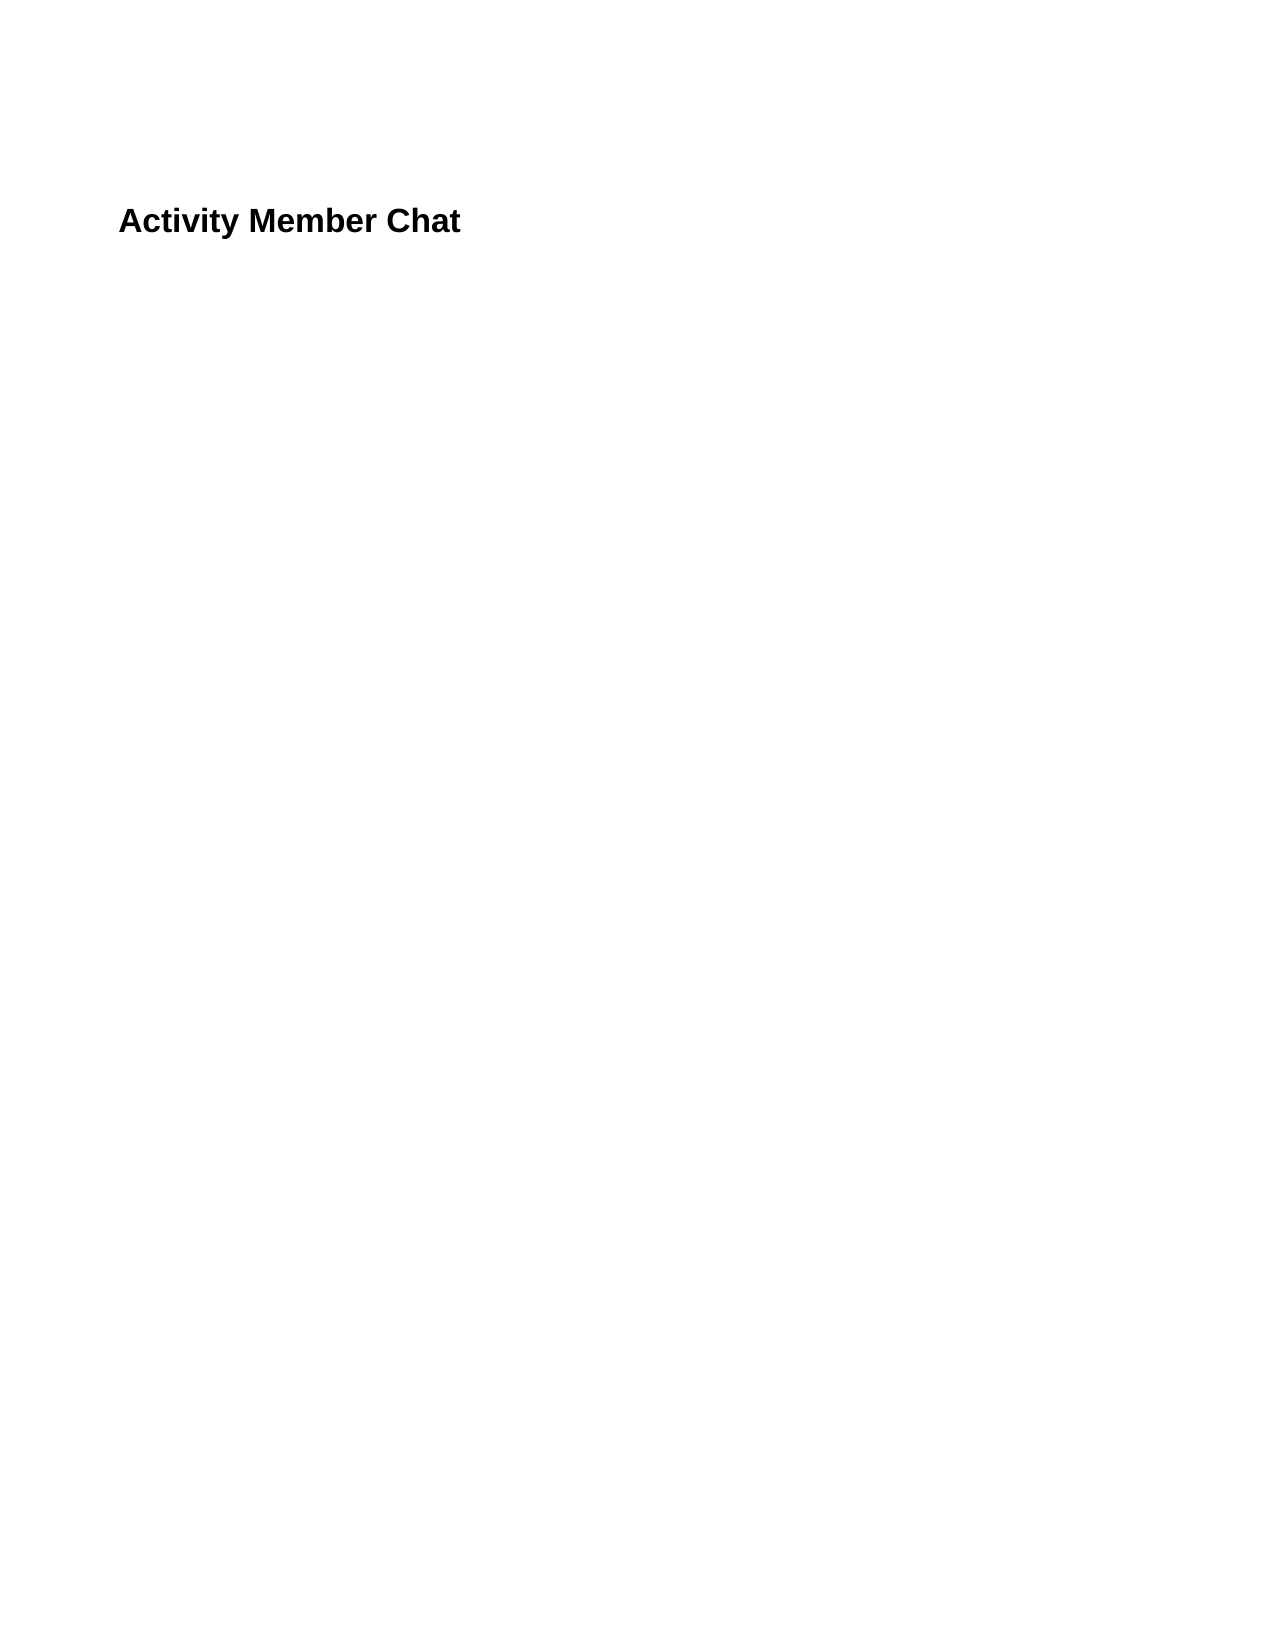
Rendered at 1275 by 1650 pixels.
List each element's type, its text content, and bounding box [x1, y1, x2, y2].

subtitle Activity Member Chat [118, 201, 1157, 240]
